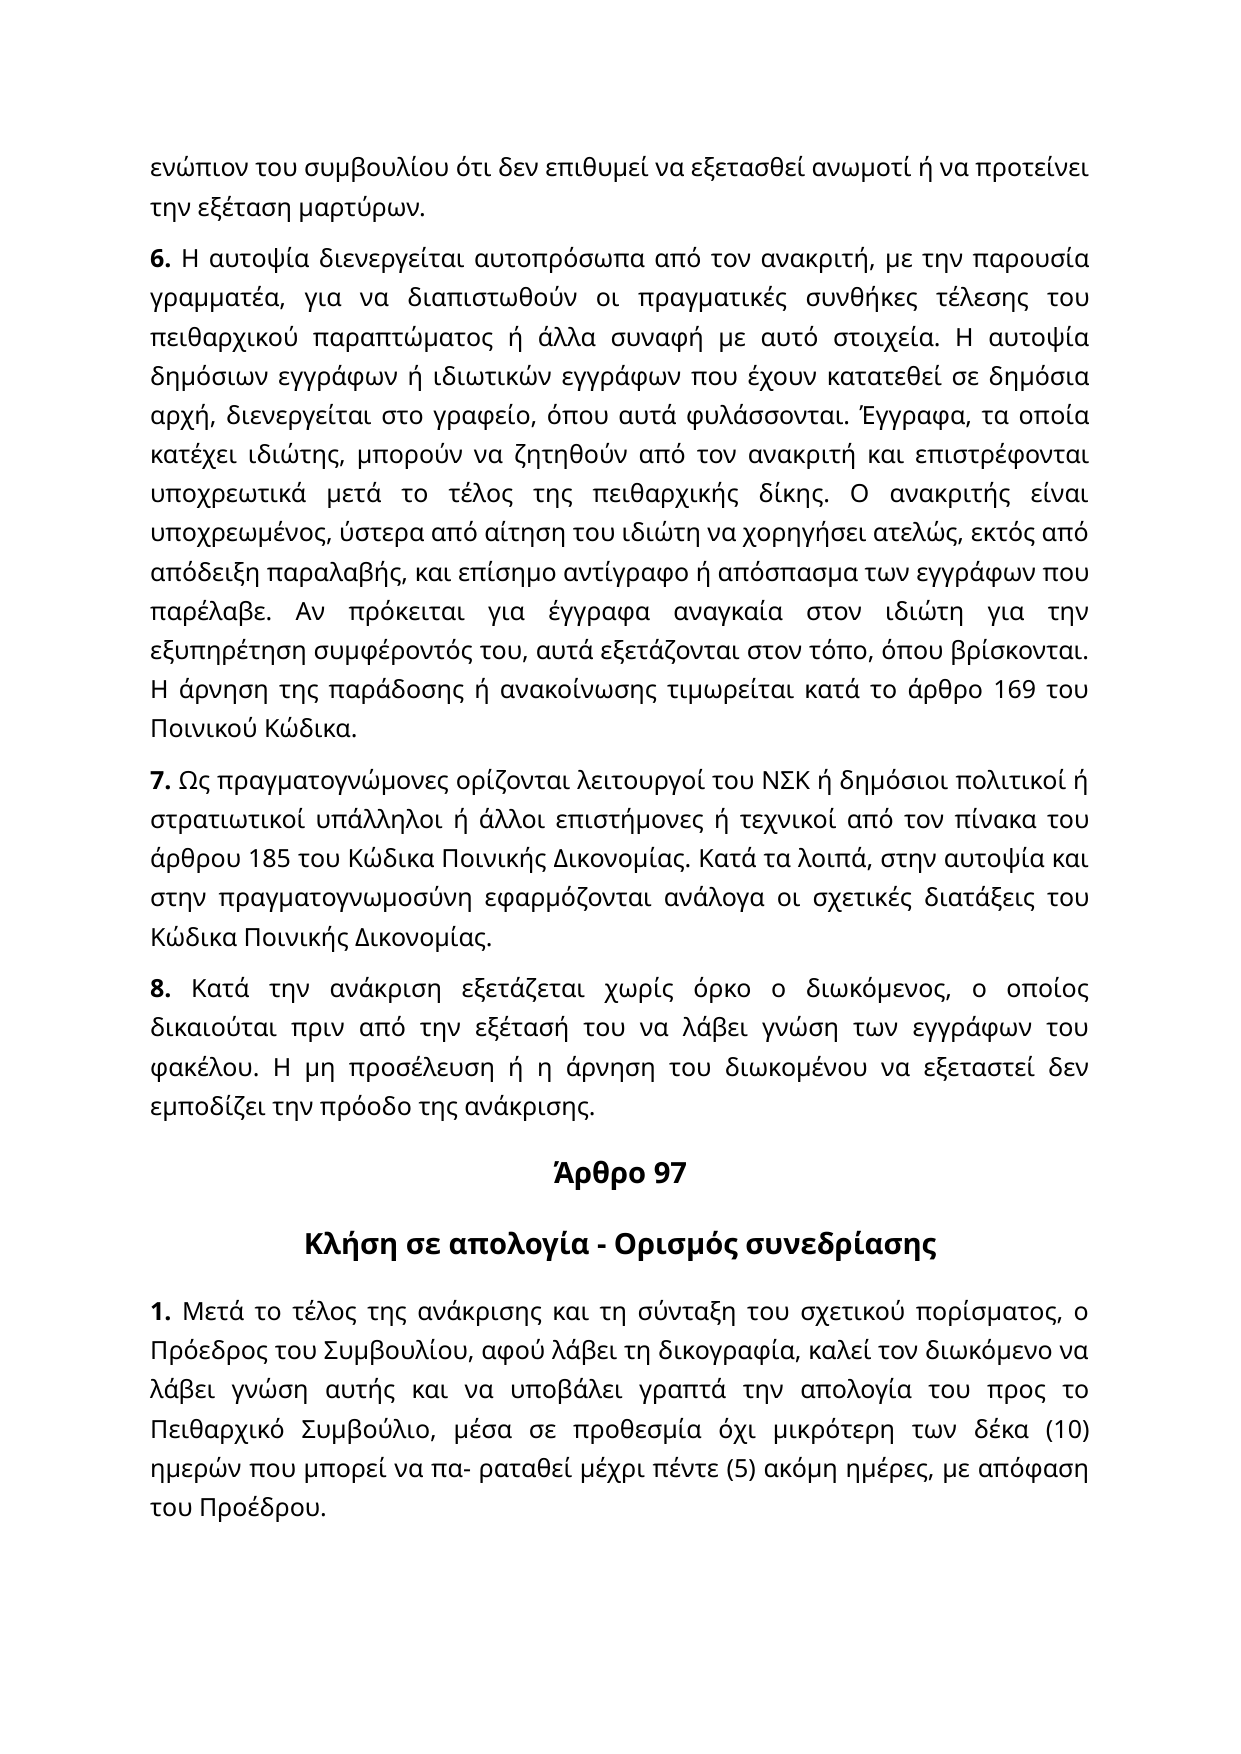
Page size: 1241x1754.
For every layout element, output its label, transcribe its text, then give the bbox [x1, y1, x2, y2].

text 6. Η αυτοψία διενεργείται αυτοπρόσωπα από τον ανακριτή, με την παρουσία γραμματέα, για να διαπιστωθούν οι πραγματικές συνθήκες τέλεσης του πειθαρχικού παραπτώματος ή άλλα συναφή με αυτό στοιχεία. Η αυτοψία δημόσιων εγγράφων ή ιδιωτικών εγγράφων που έχουν κατατεθεί σε δημόσια αρχή, διενεργείται στο γραφείο, όπου αυτά φυλάσσονται. Έγγραφα, τα οποία κατέχει ιδιώτης, μπορούν να ζητηθούν από τον ανακριτή και επιστρέφονται υποχρεωτικά μετά το τέλος της πειθαρχικής δίκης. Ο ανακριτής είναι υποχρεωμένος, ύστερα από αίτηση του ιδιώτη να χορηγήσει ατελώς, εκτός από απόδειξη παραλαβής, και επίσημο αντίγραφο ή απόσπασμα των εγγράφων που παρέλαβε. Αν πρόκειται για έγγραφα αναγκαία στον ιδιώτη για την εξυπηρέτηση συμφέροντός του, αυτά εξετάζονται στον τόπο, όπου βρίσκονται. Η άρνηση της παράδοσης ή ανακοίνωσης τιμωρείται κατά το άρθρο 169 του Ποινικού Κώδικα. [150, 241, 1090, 745]
text ενώπιον του συμβουλίου ότι δεν επιθυμεί να εξετασθεί ανωμοτί ή να προτείνει την εξέταση μαρτύρων. [150, 150, 1090, 223]
subtitle Άρθρο 97 [150, 1152, 1090, 1192]
text 7. Ως πραγματογνώμονες ορίζονται λειτουργοί του ΝΣΚ ή δημόσιοι πολιτικοί ή στρατιωτικοί υπάλληλοι ή άλλοι επιστήμονες ή τεχνικοί από τον πίνακα του άρθρου 185 του Κώδικα Ποινικής Δικονομίας. Κατά τα λοιπά, στην αυτοψία και στην πραγματογνωμοσύνη εφαρμόζονται ανάλογα οι σχετικές διατάξεις του Κώδικα Ποινικής Δικονομίας. [150, 762, 1090, 953]
subtitle Κλήση σε απολογία - Ορισμός συνεδρίασης [150, 1223, 1090, 1263]
text 1. Μετά το τέλος της ανάκρισης και τη σύνταξη του σχετικού πορίσματος, ο Πρόεδρος του Συμβουλίου, αφού λάβει τη δικογραφία, καλεί τον διωκόμενο να λάβει γνώση αυτής και να υποβάλει γραπτά την απολογία του προς το Πειθαρχικό Συμβούλιο, μέσα σε προθεσμία όχι μικρότερη των δέκα (10) ημερών που μπορεί να πα- ραταθεί μέχρι πέντε (5) ακόμη ημέρες, με απόφαση του Προέδρου. [150, 1294, 1090, 1524]
text 8. Κατά την ανάκριση εξετάζεται χωρίς όρκο ο διωκόμενος, ο οποίος δικαιούται πριν από την εξέτασή του να λάβει γνώση των εγγράφων του φακέλου. Η μη προσέλευση ή η άρνηση του διωκομένου να εξεταστεί δεν εμποδίζει την πρόοδο της ανάκρισης. [150, 971, 1090, 1122]
